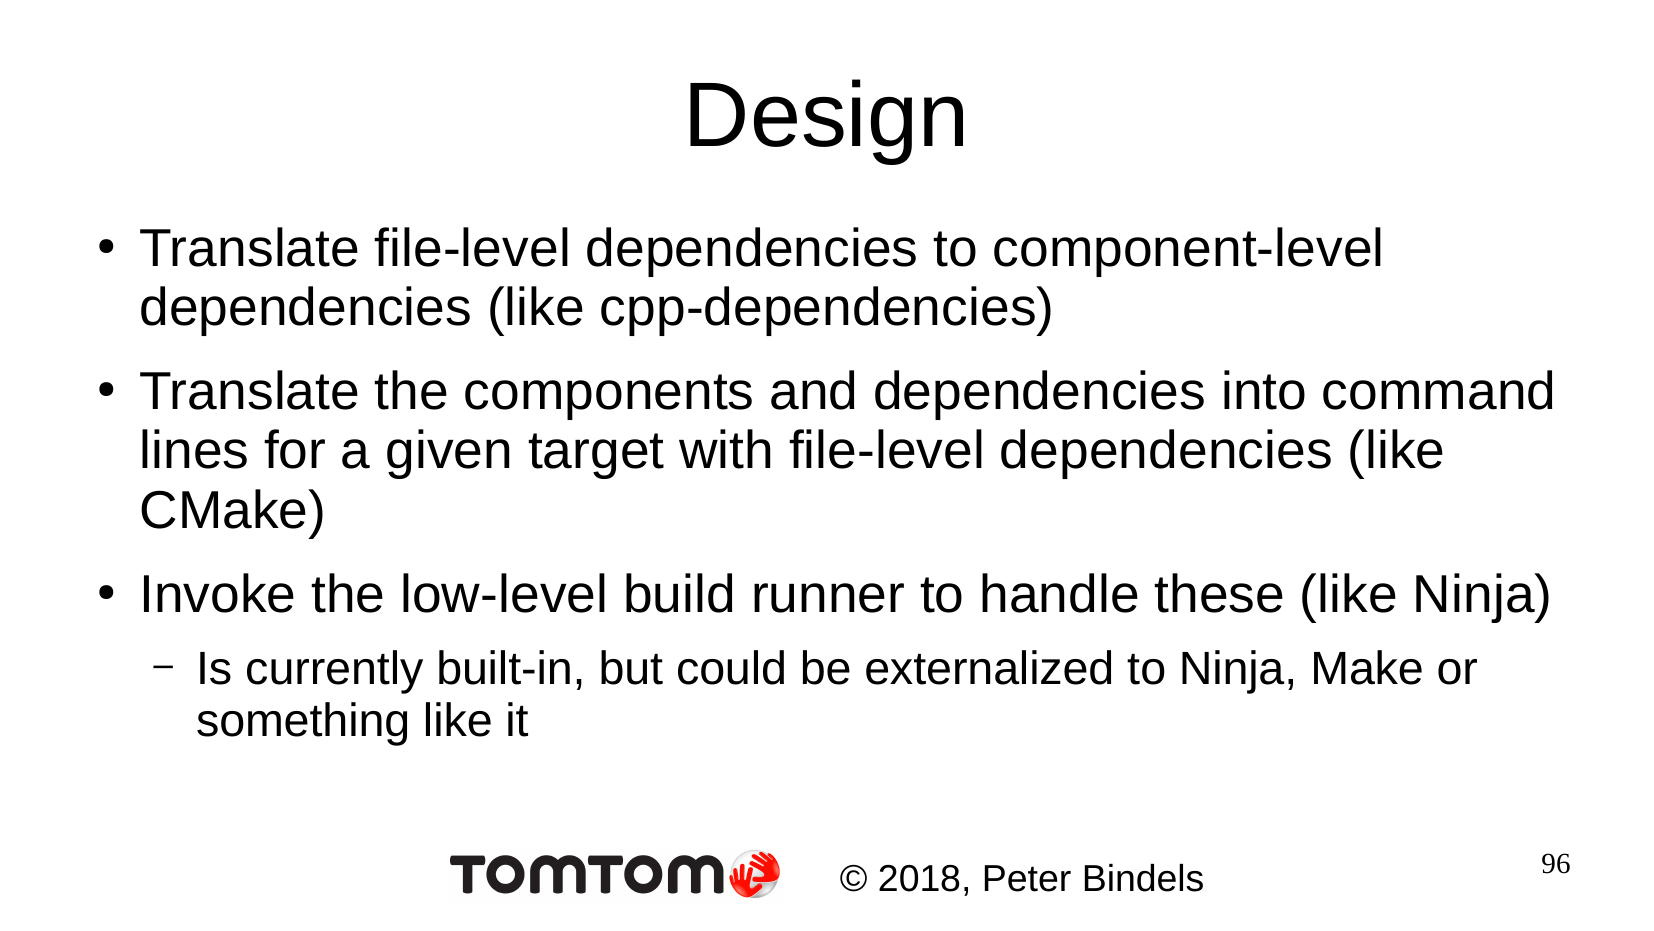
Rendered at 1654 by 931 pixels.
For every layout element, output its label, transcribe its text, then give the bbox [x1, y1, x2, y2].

title Design [82, 37, 1571, 193]
list Translate file-level dependencies to component-level dependencies (like cpp-dependencies) Translate the components and dependencies into command lines for a given target with file-level dependencies (like CMake) Invoke the low-level build runner to handle these (like Ninja) Is currently built-in, but could be externalized to Ninja, Make or something like it [82, 217, 1571, 758]
picture [450, 847, 784, 905]
